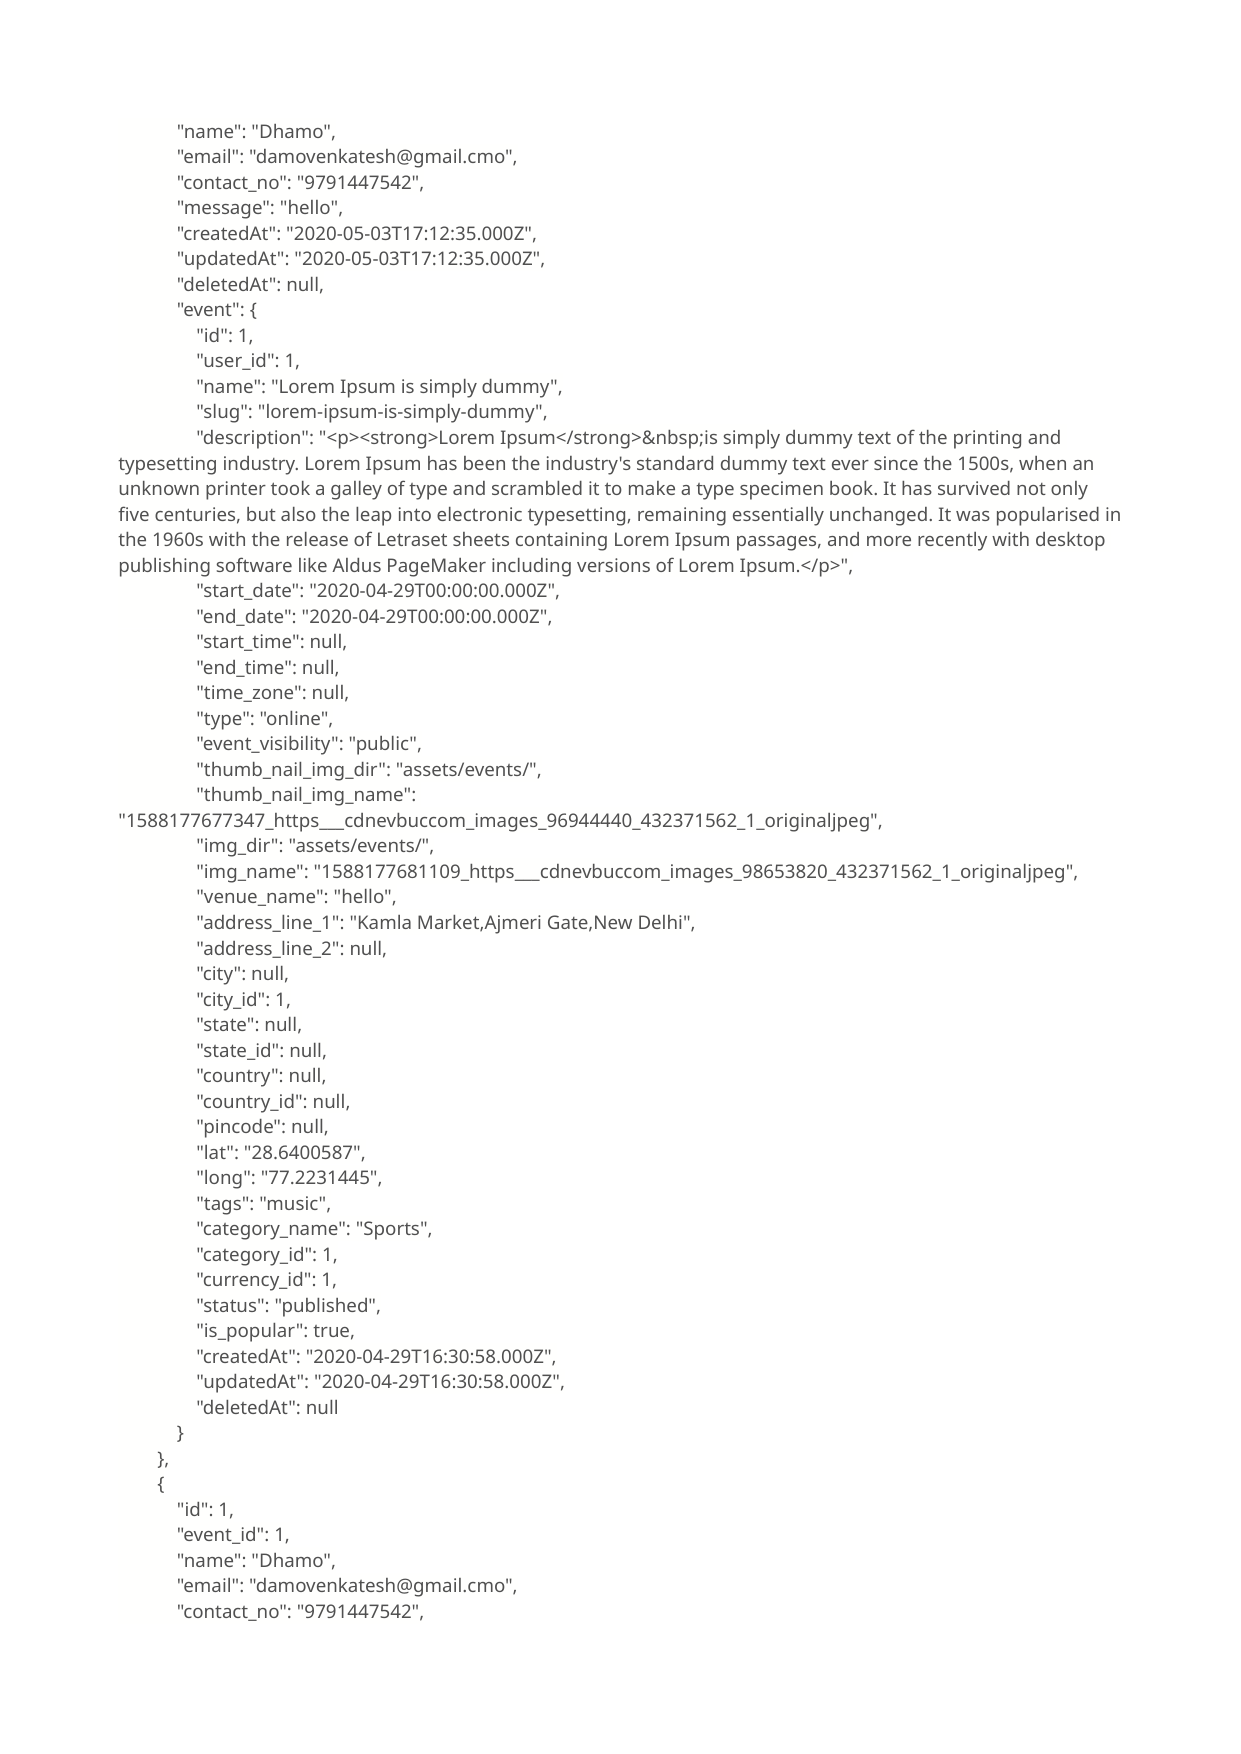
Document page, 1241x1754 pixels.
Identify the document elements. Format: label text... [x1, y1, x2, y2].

text "is_popular": true, [118, 1318, 1122, 1343]
text "address_line_1": "Kamla Market,Ajmeri Gate,New Delhi", [118, 909, 1122, 935]
text "status": "published", [118, 1292, 1122, 1318]
text "time_zone": null, [118, 679, 1122, 705]
text "end_time": null, [118, 654, 1122, 679]
text "email": "damovenkatesh@gmail.cmo", [118, 1573, 1122, 1598]
text "slug": "lorem-ipsum-is-simply-dummy", [118, 399, 1122, 424]
text } [118, 1420, 1122, 1445]
text "state_id": null, [118, 1037, 1122, 1062]
text "category_name": "Sports", [118, 1216, 1122, 1241]
text "event_visibility": "public", [118, 731, 1122, 756]
text "deletedAt": null [118, 1394, 1122, 1420]
text "updatedAt": "2020-04-29T16:30:58.000Z", [118, 1369, 1122, 1394]
text "address_line_2": null, [118, 935, 1122, 960]
text "long": "77.2231445", [118, 1164, 1122, 1190]
text "user_id": 1, [118, 348, 1122, 373]
text "pincode": null, [118, 1113, 1122, 1139]
text "img_name": "1588177681109_https___cdnevbuccom_images_98653820_432371562_1_originaljpeg", [118, 858, 1122, 884]
text "event": { [118, 297, 1122, 322]
text "id": 1, [118, 1496, 1122, 1522]
text "img_dir": "assets/events/", [118, 833, 1122, 858]
text "id": 1, [118, 322, 1122, 348]
text "category_id": 1, [118, 1241, 1122, 1267]
text }, [118, 1445, 1122, 1471]
text "currency_id": 1, [118, 1267, 1122, 1292]
text "type": "online", [118, 705, 1122, 731]
text "start_time": null, [118, 628, 1122, 654]
text "country_id": null, [118, 1088, 1122, 1113]
text "tags": "music", [118, 1190, 1122, 1216]
text "thumb_nail_img_dir": "assets/events/", [118, 756, 1122, 782]
text "deletedAt": null, [118, 271, 1122, 297]
text "end_date": "2020-04-29T00:00:00.000Z", [118, 603, 1122, 628]
text "name": "Lorem Ipsum is simply dummy", [118, 373, 1122, 399]
text "country": null, [118, 1062, 1122, 1088]
text "name": "Dhamo", [118, 1547, 1122, 1573]
text "contact_no": "9791447542", [118, 169, 1122, 195]
text "city_id": 1, [118, 986, 1122, 1011]
text "thumb_nail_img_name": "1588177677347_https___cdnevbuccom_images_96944440_432371562_1_originaljpeg", [118, 782, 1122, 833]
text "description": "<p><strong>Lorem Ipsum</strong>&nbsp;is simply dummy text of the printing and typesetting industry. Lorem Ipsum has been the industry's standard dummy text ever since the 1500s, when an unknown printer took a galley of type and scrambled it to make a type specimen book. It has survived not only five centuries, but also the leap into electronic typesetting, remaining essentially unchanged. It was popularised in the 1960s with the release of Letraset sheets containing Lorem Ipsum passages, and more recently with desktop publishing software like Aldus PageMaker including versions of Lorem Ipsum.</p>", [118, 424, 1122, 577]
text "message": "hello", [118, 195, 1122, 220]
text "event_id": 1, [118, 1522, 1122, 1547]
text "name": "Dhamo", [118, 118, 1122, 144]
text { [118, 1471, 1122, 1496]
text "createdAt": "2020-04-29T16:30:58.000Z", [118, 1343, 1122, 1369]
text "updatedAt": "2020-05-03T17:12:35.000Z", [118, 246, 1122, 271]
text "start_date": "2020-04-29T00:00:00.000Z", [118, 577, 1122, 603]
text "city": null, [118, 960, 1122, 986]
text "contact_no": "9791447542", [118, 1598, 1122, 1624]
text "venue_name": "hello", [118, 884, 1122, 909]
text "lat": "28.6400587", [118, 1139, 1122, 1164]
text "state": null, [118, 1011, 1122, 1037]
text "createdAt": "2020-05-03T17:12:35.000Z", [118, 220, 1122, 246]
text "email": "damovenkatesh@gmail.cmo", [118, 144, 1122, 169]
